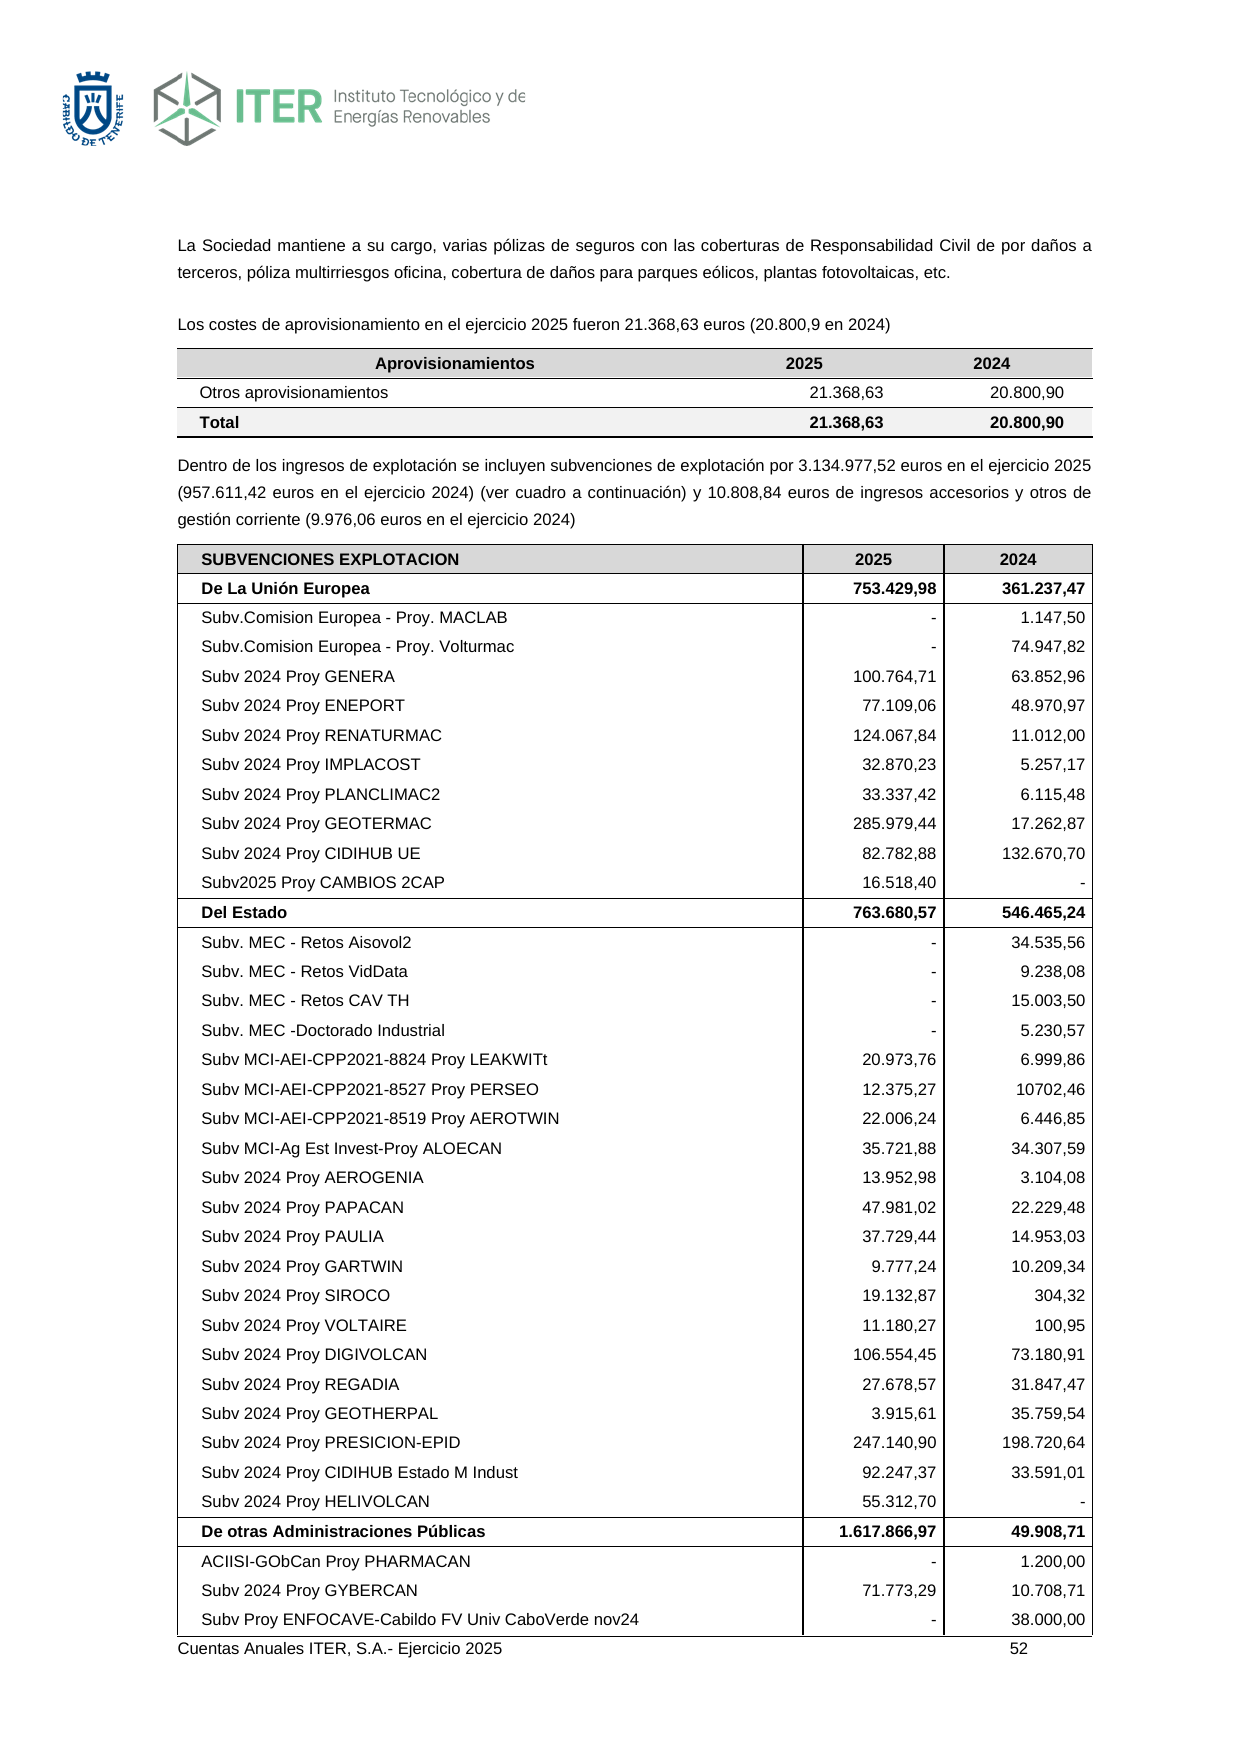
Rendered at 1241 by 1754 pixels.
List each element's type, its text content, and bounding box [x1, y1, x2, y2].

table_cell 11.012,00 [945, 721, 1092, 750]
table_cell Subv 2024 Proy DIGIVOLCAN [178, 1340, 802, 1369]
table_cell Subv 2024 Proy HELIVOLCAN [178, 1487, 802, 1517]
table_cell Subv 2024 Proy CIDIHUB UE [178, 839, 802, 868]
table_cell Subv 2024 Proy GYBERCAN [178, 1576, 802, 1605]
table_cell 47.981,02 [804, 1192, 943, 1222]
table_cell 132.670,70 [945, 839, 1092, 868]
table_cell 13.952,98 [804, 1163, 943, 1192]
table_cell - [804, 632, 943, 662]
table_cell Otros aprovisionamientos [177, 379, 718, 407]
text Los costes de aprovisionamiento en el ejercicio 2025 fueron 21.368,63 euros (20.800,9 en 2024) [177, 308, 1093, 336]
table_cell Subv 2024 Proy IMPLACOST [178, 750, 802, 779]
table_cell 37.729,44 [804, 1222, 943, 1251]
table_cell 100,95 [945, 1310, 1092, 1340]
table_cell 21.368,63 [718, 379, 912, 407]
text Dentro de los ingresos de explotación se incluyen subvenciones de explotación por 3.134.977,52 euros en el ejercicio 2025 (957.611,42 euros en el ejercicio 2024) (ver cuadro a continuación) y 10.808,84 euros de ingresos accesorios y otros de gestión corriente (9.976,06 euros en el ejercicio 2024) [177, 450, 1092, 531]
table_cell 33.337,42 [804, 780, 943, 809]
table_cell Subv.Comision Europea - Proy. MACLAB [178, 604, 802, 632]
table_cell - [945, 1487, 1092, 1517]
table_cell 15.003,50 [945, 986, 1092, 1015]
table_cell 48.970,97 [945, 691, 1092, 721]
table_header 2025 [804, 545, 943, 573]
table_cell Subv MCI-AEI-CPP2021-8527 Proy PERSEO [178, 1074, 802, 1104]
table_cell Total [177, 408, 718, 436]
table_cell Subv MCI-AEI-CPP2021-8824 Proy LEAKWITt [178, 1045, 802, 1074]
table_cell Subv 2024 Proy PAULIA [178, 1222, 802, 1251]
table_cell 6.115,48 [945, 780, 1092, 809]
table_cell 12.375,27 [804, 1074, 943, 1104]
table_cell 6.999,86 [945, 1045, 1092, 1074]
table_cell 71.773,29 [804, 1576, 943, 1605]
table_cell 304,32 [945, 1281, 1092, 1310]
table_cell 31.847,47 [945, 1369, 1092, 1399]
table_cell Subv. MEC -Doctorado Industrial [178, 1015, 802, 1045]
table_cell Subv 2024 Proy CIDIHUB Estado M Indust [178, 1458, 802, 1487]
table_cell 55.312,70 [804, 1487, 943, 1517]
table_cell Subv 2024 Proy GEOTERMAC [178, 809, 802, 838]
table_cell 34.535,56 [945, 928, 1092, 956]
table_cell ACIISI-GObCan Proy PHARMACAN [178, 1547, 802, 1576]
table_cell De otras Administraciones Públicas [178, 1518, 802, 1546]
table_cell 14.953,03 [945, 1222, 1092, 1251]
table_cell 21.368,63 [718, 408, 912, 436]
table_cell Subv 2024 Proy PRESICION-EPID [178, 1428, 802, 1458]
table_cell 20.973,76 [804, 1045, 943, 1074]
table_cell 77.109,06 [804, 691, 943, 721]
table_cell Subv 2024 Proy ENEPORT [178, 691, 802, 721]
table_cell 33.591,01 [945, 1458, 1092, 1487]
table_cell Subv 2024 Proy PAPACAN [178, 1192, 802, 1222]
table_cell 32.870,23 [804, 750, 943, 779]
table_cell Subv 2024 Proy SIROCO [178, 1281, 802, 1310]
table_cell 10.209,34 [945, 1251, 1092, 1281]
table_cell Subv2025 Proy CAMBIOS 2CAP [178, 868, 802, 897]
table_cell 63.852,96 [945, 662, 1092, 691]
table_header 2025 [718, 349, 912, 377]
table_cell - [804, 956, 943, 986]
table_cell 285.979,44 [804, 809, 943, 838]
table_cell - [804, 604, 943, 632]
table_cell 3.915,61 [804, 1399, 943, 1428]
table_cell 22.006,24 [804, 1104, 943, 1133]
table_cell Del Estado [178, 899, 802, 927]
table_cell 35.721,88 [804, 1133, 943, 1163]
table_cell Subv MCI-AEI-CPP2021-8519 Proy AEROTWIN [178, 1104, 802, 1133]
table_cell 1.200,00 [945, 1547, 1092, 1576]
table_cell 19.132,87 [804, 1281, 943, 1310]
table_cell 5.230,57 [945, 1015, 1092, 1045]
table_cell 753.429,98 [804, 574, 943, 603]
table_cell Subv. MEC - Retos CAV TH [178, 986, 802, 1015]
table_header SUBVENCIONES EXPLOTACION [178, 545, 802, 573]
table_cell 20.800,90 [912, 408, 1092, 436]
table_cell Subv. MEC - Retos VidData [178, 956, 802, 986]
table_cell Subv. MEC - Retos Aisovol2 [178, 928, 802, 956]
table_cell 5.257,17 [945, 750, 1092, 779]
table_cell - [804, 1547, 943, 1576]
table_cell 124.067,84 [804, 721, 943, 750]
table_cell Subv.Comision Europea - Proy. Volturmac [178, 632, 802, 662]
table_cell - [945, 868, 1092, 897]
table_cell - [804, 1605, 943, 1634]
table_cell Subv 2024 Proy RENATURMAC [178, 721, 802, 750]
table_cell 198.720,64 [945, 1428, 1092, 1458]
table_cell 361.237,47 [945, 574, 1092, 603]
table_cell Subv 2024 Proy REGADIA [178, 1369, 802, 1399]
table_header Aprovisionamientos [177, 349, 718, 377]
table_cell 247.140,90 [804, 1428, 943, 1458]
table_cell 6.446,85 [945, 1104, 1092, 1133]
table_cell 10702,46 [945, 1074, 1092, 1104]
table_cell 16.518,40 [804, 868, 943, 897]
table_cell Subv 2024 Proy GEOTHERPAL [178, 1399, 802, 1428]
table_cell 35.759,54 [945, 1399, 1092, 1428]
table_cell Subv 2024 Proy GARTWIN [178, 1251, 802, 1281]
table_cell Subv 2024 Proy VOLTAIRE [178, 1310, 802, 1340]
table_cell 106.554,45 [804, 1340, 943, 1369]
table_cell 22.229,48 [945, 1192, 1092, 1222]
table_cell 17.262,87 [945, 809, 1092, 838]
table_cell 763.680,57 [804, 899, 943, 927]
table_cell 34.307,59 [945, 1133, 1092, 1163]
table_cell Subv MCI-Ag Est Invest-Proy ALOECAN [178, 1133, 802, 1163]
table_cell Subv 2024 Proy GENERA [178, 662, 802, 691]
table_cell 92.247,37 [804, 1458, 943, 1487]
text La Sociedad mantiene a su cargo, varias pólizas de seguros con las coberturas de Responsabilidad Civil de por daños a terceros, póliza multirriesgos oficina, cobertura de daños para parques eólicos, plantas fotovoltaicas, etc. [177, 229, 1093, 283]
table_cell 20.800,90 [912, 379, 1092, 407]
table_header 2024 [945, 545, 1092, 573]
table_cell 73.180,91 [945, 1340, 1092, 1369]
table_cell 49.908,71 [945, 1518, 1092, 1546]
table_header 2024 [912, 349, 1092, 377]
table_cell 546.465,24 [945, 899, 1092, 927]
table_cell 1.617.866,97 [804, 1518, 943, 1546]
table_cell 82.782,88 [804, 839, 943, 868]
table_cell 1.147,50 [945, 604, 1092, 632]
table_cell Subv Proy ENFOCAVE-Cabildo FV Univ CaboVerde nov24 [178, 1605, 802, 1634]
table_cell - [804, 1015, 943, 1045]
table_cell - [804, 986, 943, 1015]
table_cell 10.708,71 [945, 1576, 1092, 1605]
table_cell 38.000,00 [945, 1605, 1092, 1634]
table_cell De La Unión Europea [178, 574, 802, 603]
table_cell 74.947,82 [945, 632, 1092, 662]
table_cell Subv 2024 Proy PLANCLIMAC2 [178, 780, 802, 809]
table_cell 3.104,08 [945, 1163, 1092, 1192]
table_cell Subv 2024 Proy AEROGENIA [178, 1163, 802, 1192]
table_cell 9.777,24 [804, 1251, 943, 1281]
table_cell 9.238,08 [945, 956, 1092, 986]
table_cell - [804, 928, 943, 956]
table_cell 100.764,71 [804, 662, 943, 691]
table_cell 11.180,27 [804, 1310, 943, 1340]
table_cell 27.678,57 [804, 1369, 943, 1399]
